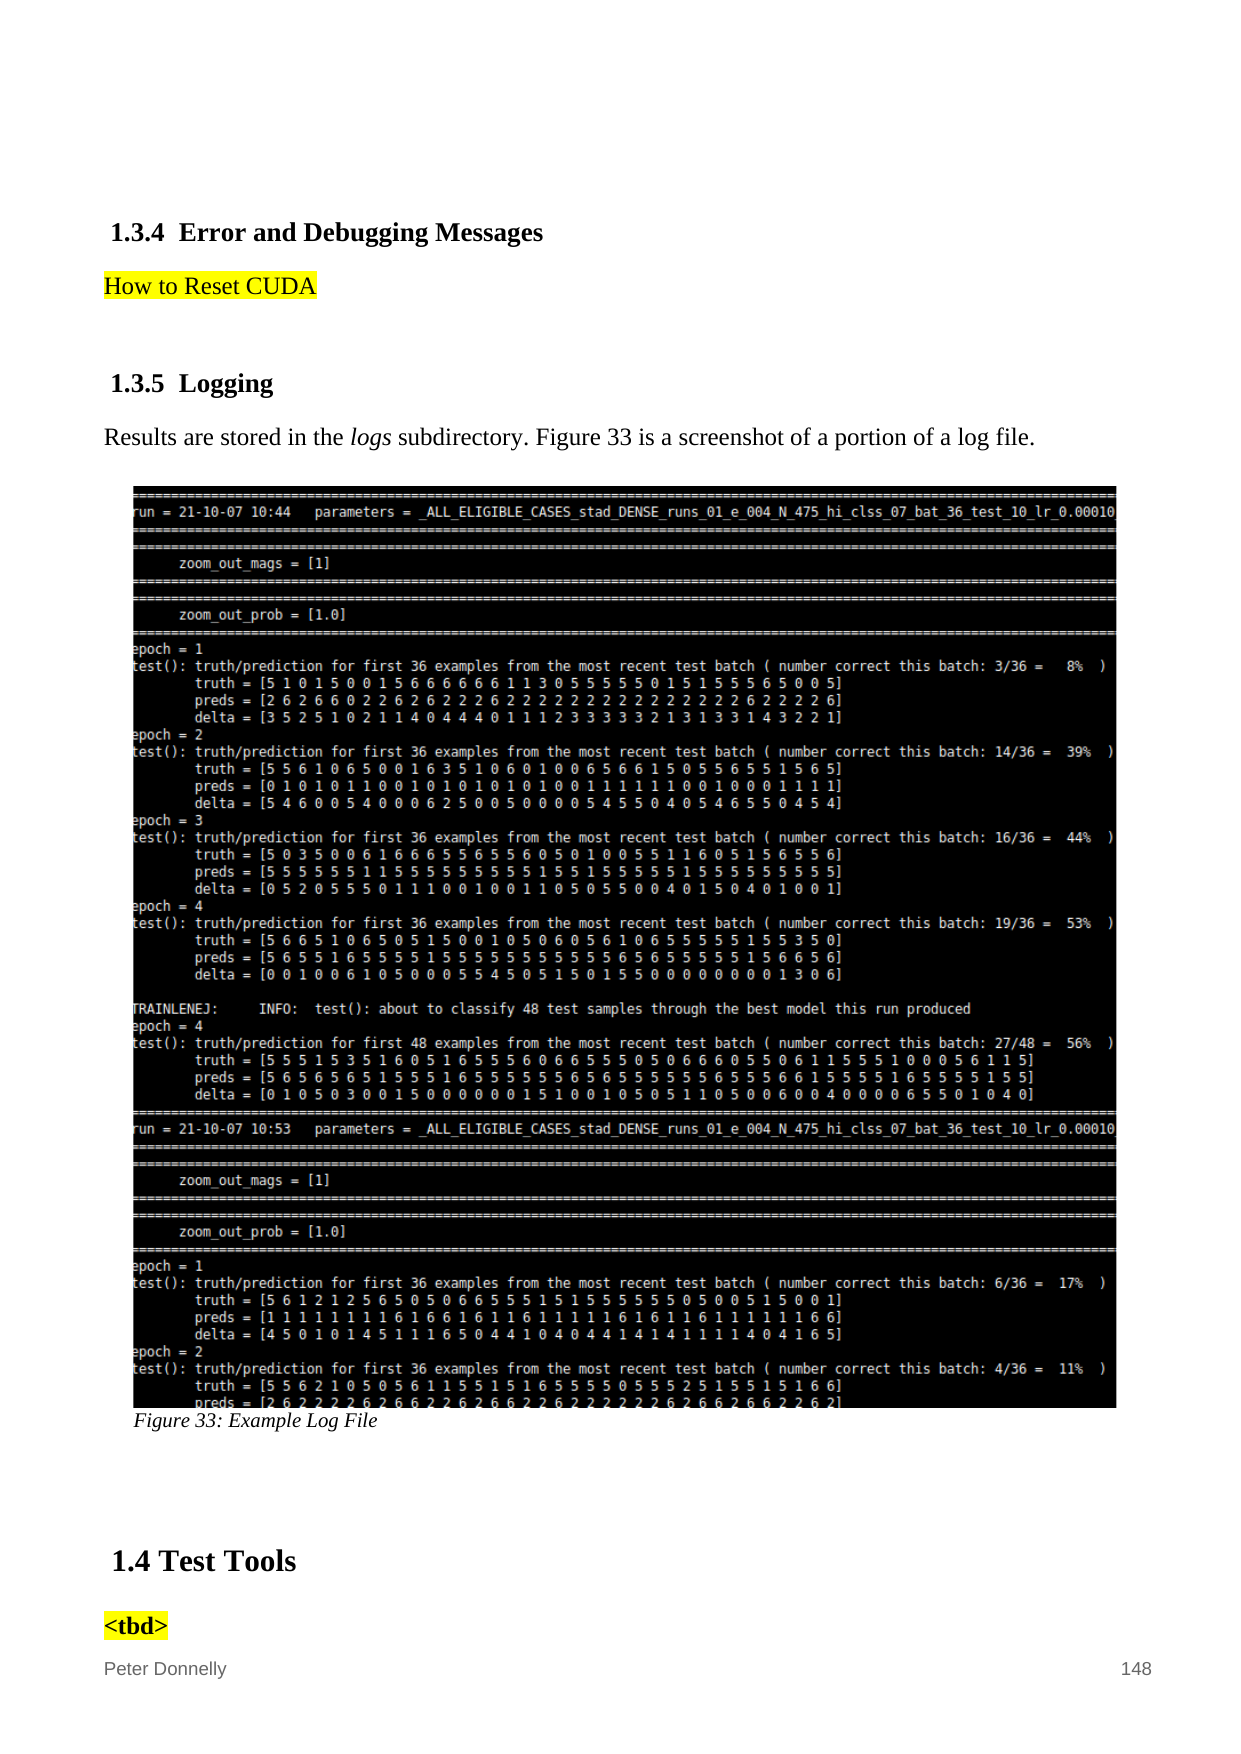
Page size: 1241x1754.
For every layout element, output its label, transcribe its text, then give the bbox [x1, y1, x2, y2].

subtitle Test Tools [103, 1542, 1146, 1578]
text Results are stored in the logs subdirectory. Figure 33 is a screenshot of a portion of a log file. [103, 422, 1146, 451]
subtitle Logging [103, 367, 1146, 398]
text How to Reset CUDA [103, 271, 1146, 299]
subtitle Error and Debugging Messages [103, 216, 1146, 247]
picture [133, 486, 1117, 1408]
text Figure 33: Example Log File [133, 1408, 1117, 1432]
text <tbd> [103, 1611, 1146, 1640]
